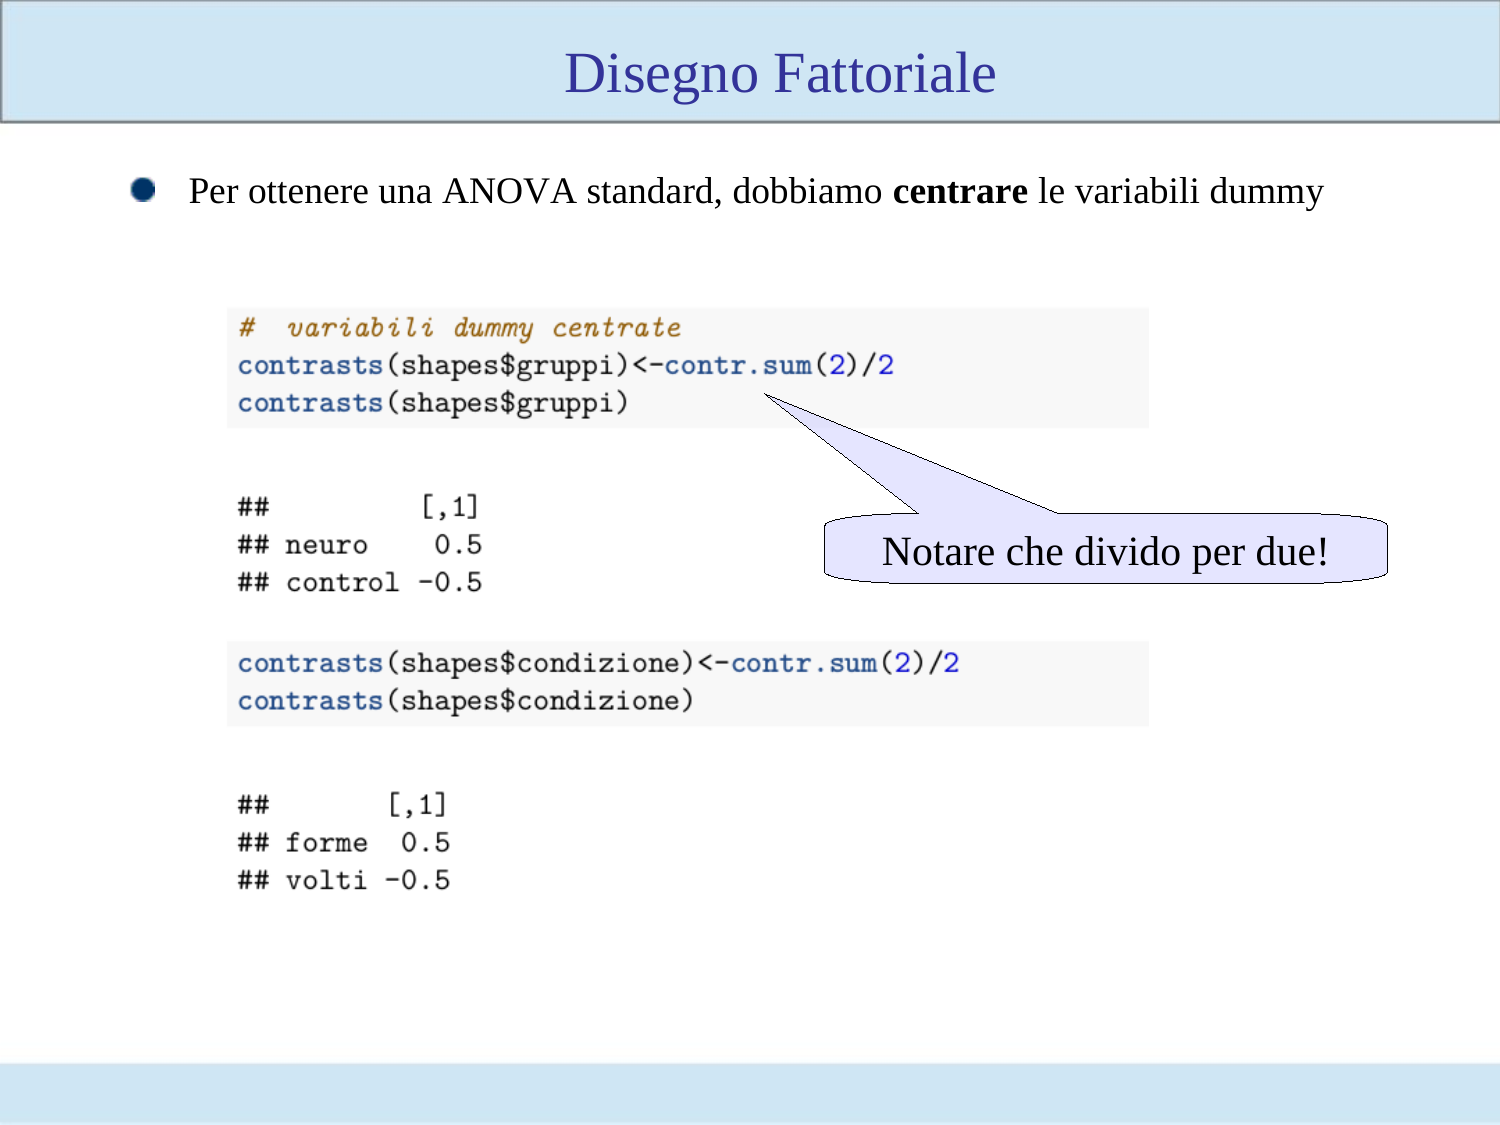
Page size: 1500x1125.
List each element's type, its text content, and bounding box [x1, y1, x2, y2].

title Disegno Fattoriale [249, 21, 1313, 117]
text_box Per ottenere una ANOVA standard, dobbiamo centrare le variabili dummy [112, 157, 1476, 219]
picture [0, 0, 1500, 1125]
text_box Notare che divido per due! [764, 393, 1388, 584]
